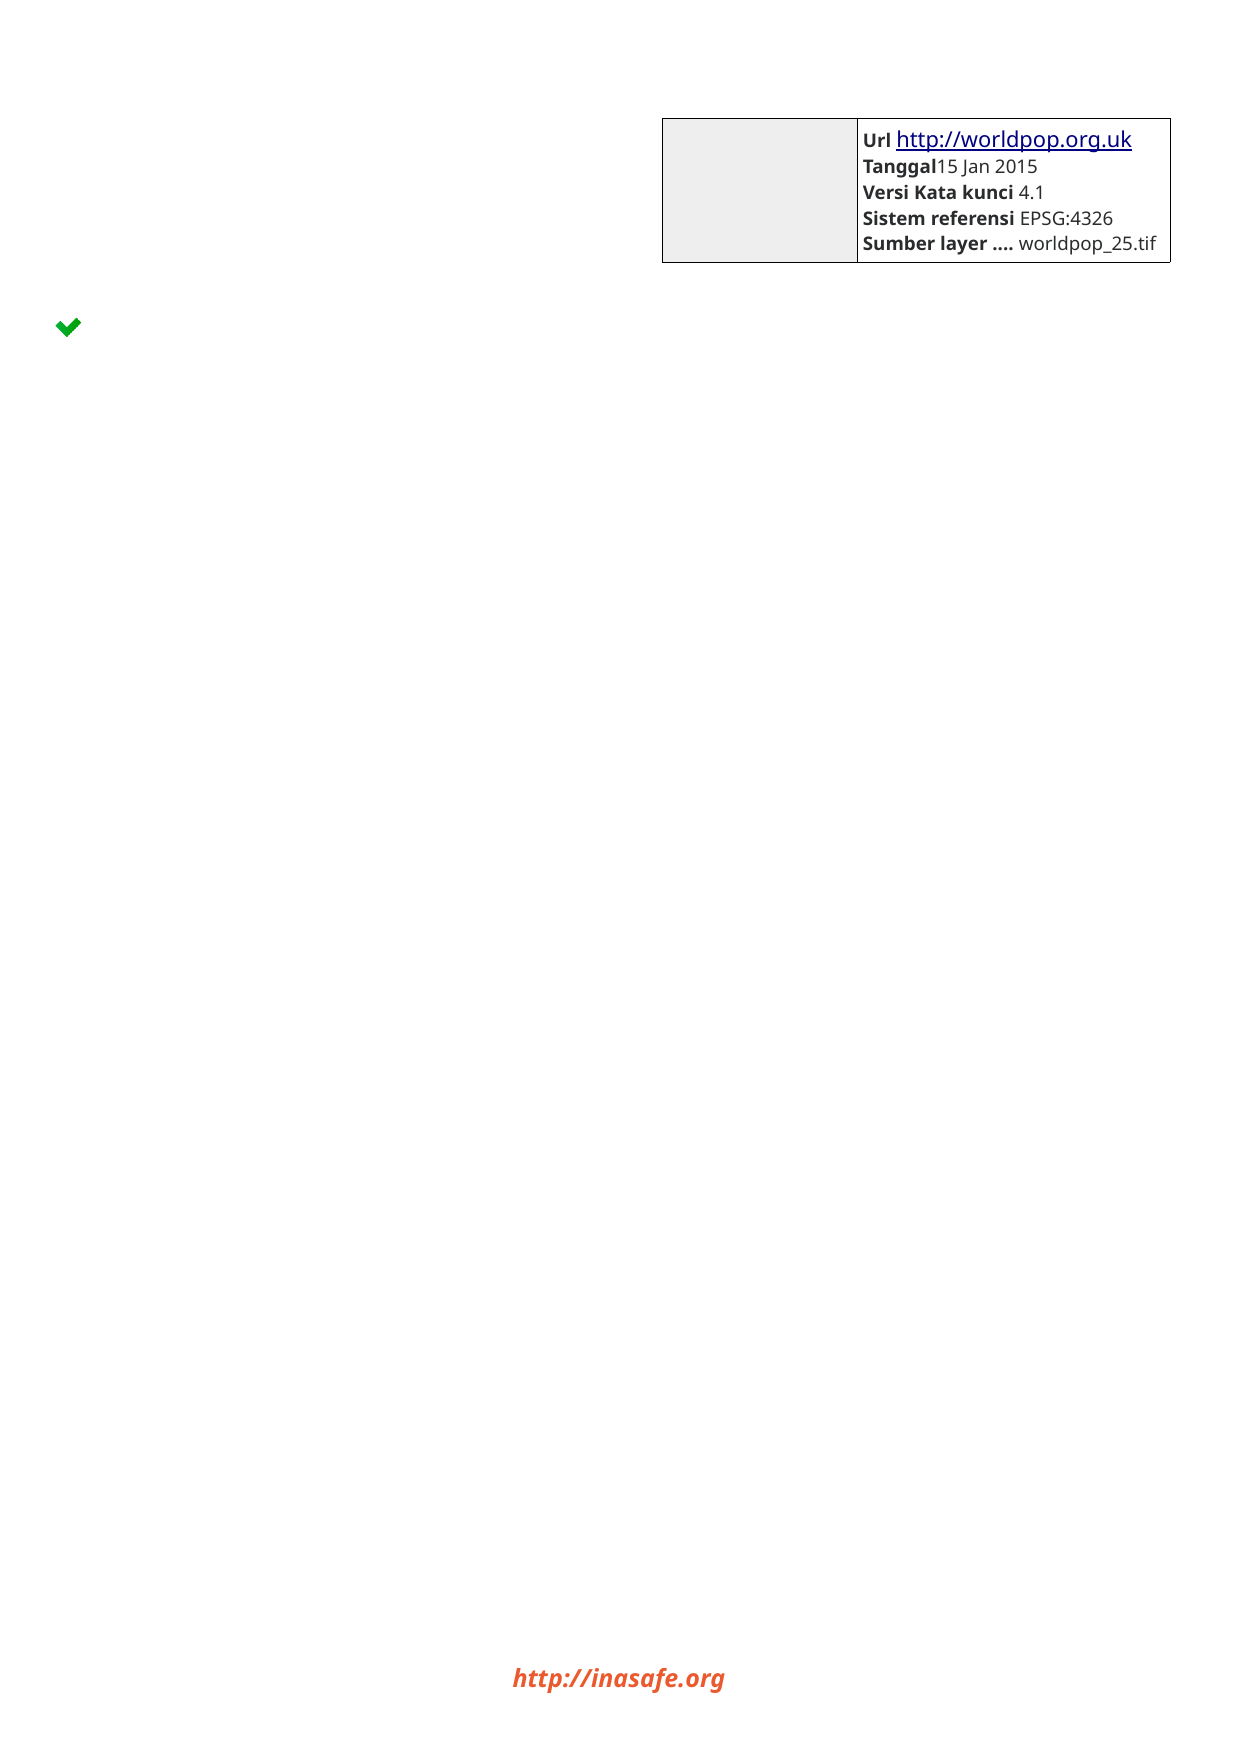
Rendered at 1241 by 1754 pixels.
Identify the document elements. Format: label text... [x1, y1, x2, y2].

table_cell [663, 119, 857, 262]
table_cell Url http://worldpop.org.uk Tanggal15 Jan 2015 Versi Kata kunci 4.1 Sistem referensi EPSG:4326 Sumber layer .... worldpop_25.tif [858, 119, 1170, 262]
